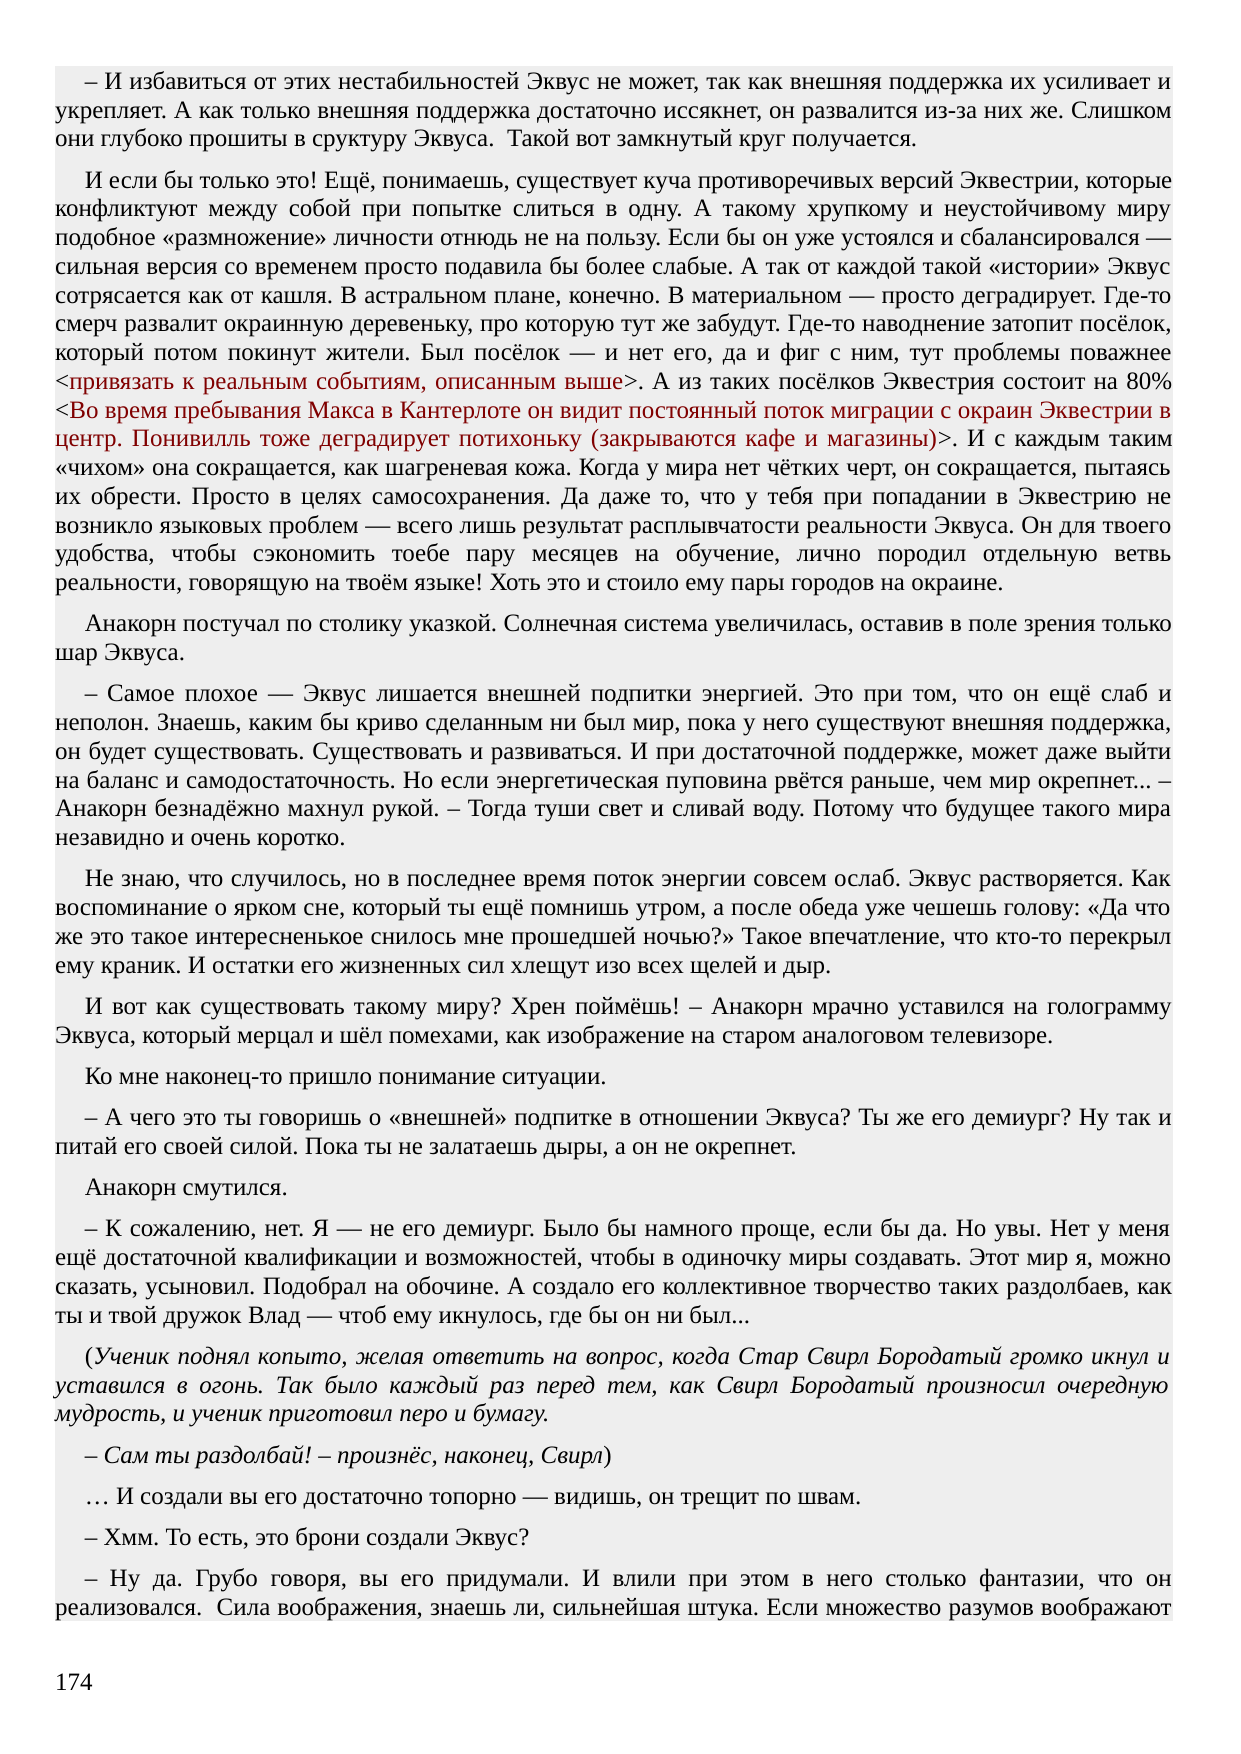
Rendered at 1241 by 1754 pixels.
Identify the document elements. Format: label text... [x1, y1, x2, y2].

text – Сам ты раздолбай! – произнёс, наконец, Свирл) [55, 1440, 1173, 1468]
text … И создали вы его достаточно топорно — видишь, он трещит по швам. [55, 1481, 1173, 1510]
text – К сожалению, нет. Я — не его демиург. Было бы намного проще, если бы да. Но увы. Нет у меня ещё достаточной квалификации и возможностей, чтобы в одиночку миры создавать. Этот мир я, можно сказать, усыновил. Подобрал на обочине. А создало его коллективное творчество таких раздолбаев, как ты и твой дружок Влад — чтоб ему икнулось, где бы он ни был... [55, 1213, 1173, 1328]
text – Самое плохое — Эквус лишается внешней подпитки энергией. Это при том, что он ещё слаб и неполон. Знаешь, каким бы криво сделанным ни был мир, пока у него существуют внешняя поддержка, он будет существовать. Существовать и развиваться. И при достаточной поддержке, может даже выйти на баланс и самодостаточность. Но если энергетическая пуповина рвётся раньше, чем мир окрепнет... – Анакорн безнадёжно махнул рукой. – Тогда туши свет и сливай воду. Потому что будущее такого мира незавидно и очень коротко. [55, 678, 1173, 851]
text – А чего это ты говоришь о «внешней» подпитке в отношении Эквуса? Ты же его демиург? Ну так и питай его своей силой. Пока ты не залатаешь дыры, а он не окрепнет. [55, 1102, 1173, 1160]
text И если бы только это! Ещё, понимаешь, существует куча противоречивых версий Эквестрии, которые конфликтуют между собой при попытке слиться в одну. А такому хрупкому и неустойчивому миру подобное «размножение» личности отнюдь не на пользу. Если бы он уже устоялся и сбалансировался — сильная версия со временем просто подавила бы более слабые. А так от каждой такой «истории» Эквус сотрясается как от кашля. В астральном плане, конечно. В материальном — просто деградирует. Где-то смерч развалит окраинную деревеньку, про которую тут же забудут. Где-то наводнение затопит посёлок, который потом покинут жители. Был посёлок — и нет его, да и фиг с ним, тут проблемы поважнее <привязать к реальным событиям, описанным выше>. А из таких посёлков Эквестрия состоит на 80% <Во время пребывания Макса в Кантерлоте он видит постоянный поток миграции с окраин Эквестрии в центр. Понивилль тоже деградирует потихоньку (закрываются кафе и магазины)>. И с каждым таким «чихом» она сокращается, как шагреневая кожа. Когда у мира нет чётких черт, он сокращается, пытаясь их обрести. Просто в целях самосохранения. Да даже то, что у тебя при попадании в Эквестрию не возникло языковых проблем — всего лишь результат расплывчатости реальности Эквуса. Он для твоего удобства, чтобы сэкономить тоебе пару месяцев на обучение, лично породил отдельную ветвь реальности, говорящую на твоём языке! Хоть это и стоило ему пары городов на окраине. [55, 165, 1173, 596]
text – Ну да. Грубо говоря, вы его придумали. И влили при этом в него столько фантазии, что он реализовался. Сила воображения, знаешь ли, сильнейшая штука. Если множество разумов воображают [55, 1563, 1173, 1621]
text – И избавиться от этих нестабильностей Эквус не может, так как внешняя поддержка их усиливает и укрепляет. А как только внешняя поддержка достаточно иссякнет, он развалится из-за них же. Слишком они глубоко прошиты в сруктуру Эквуса. Такой вот замкнутый круг получается. [55, 66, 1173, 152]
text Не знаю, что случилось, но в последнее время поток энергии совсем ослаб. Эквус растворяется. Как воспоминание о ярком сне, который ты ещё помнишь утром, а после обеда уже чешешь голову: «Да что же это такое интересненькое снилось мне прошедшей ночью?» Такое впечатление, что кто-то перекрыл ему краник. И остатки его жизненных сил хлещут изо всех щелей и дыр. [55, 863, 1173, 978]
text (Ученик поднял копыто, желая ответить на вопрос, когда Стар Свирл Бородатый громко икнул и уставился в огонь. Так было каждый раз перед тем, как Свирл Бородатый произносил очередную мудрость, и ученик приготовил перо и бумагу. [55, 1341, 1173, 1427]
text Ко мне наконец-то пришло понимание ситуации. [55, 1061, 1173, 1090]
text – Хмм. То есть, это брони создали Эквус? [55, 1522, 1173, 1551]
text И вот как существовать такому миру? Хрен поймёшь! – Анакорн мрачно уставился на голограмму Эквуса, который мерцал и шёл помехами, как изображение на старом аналоговом телевизоре. [55, 991, 1173, 1048]
text Анакорн смутился. [55, 1172, 1173, 1201]
text Анакорн постучал по столику указкой. Солнечная система увеличилась, оставив в поле зрения только шар Эквуса. [55, 608, 1173, 666]
